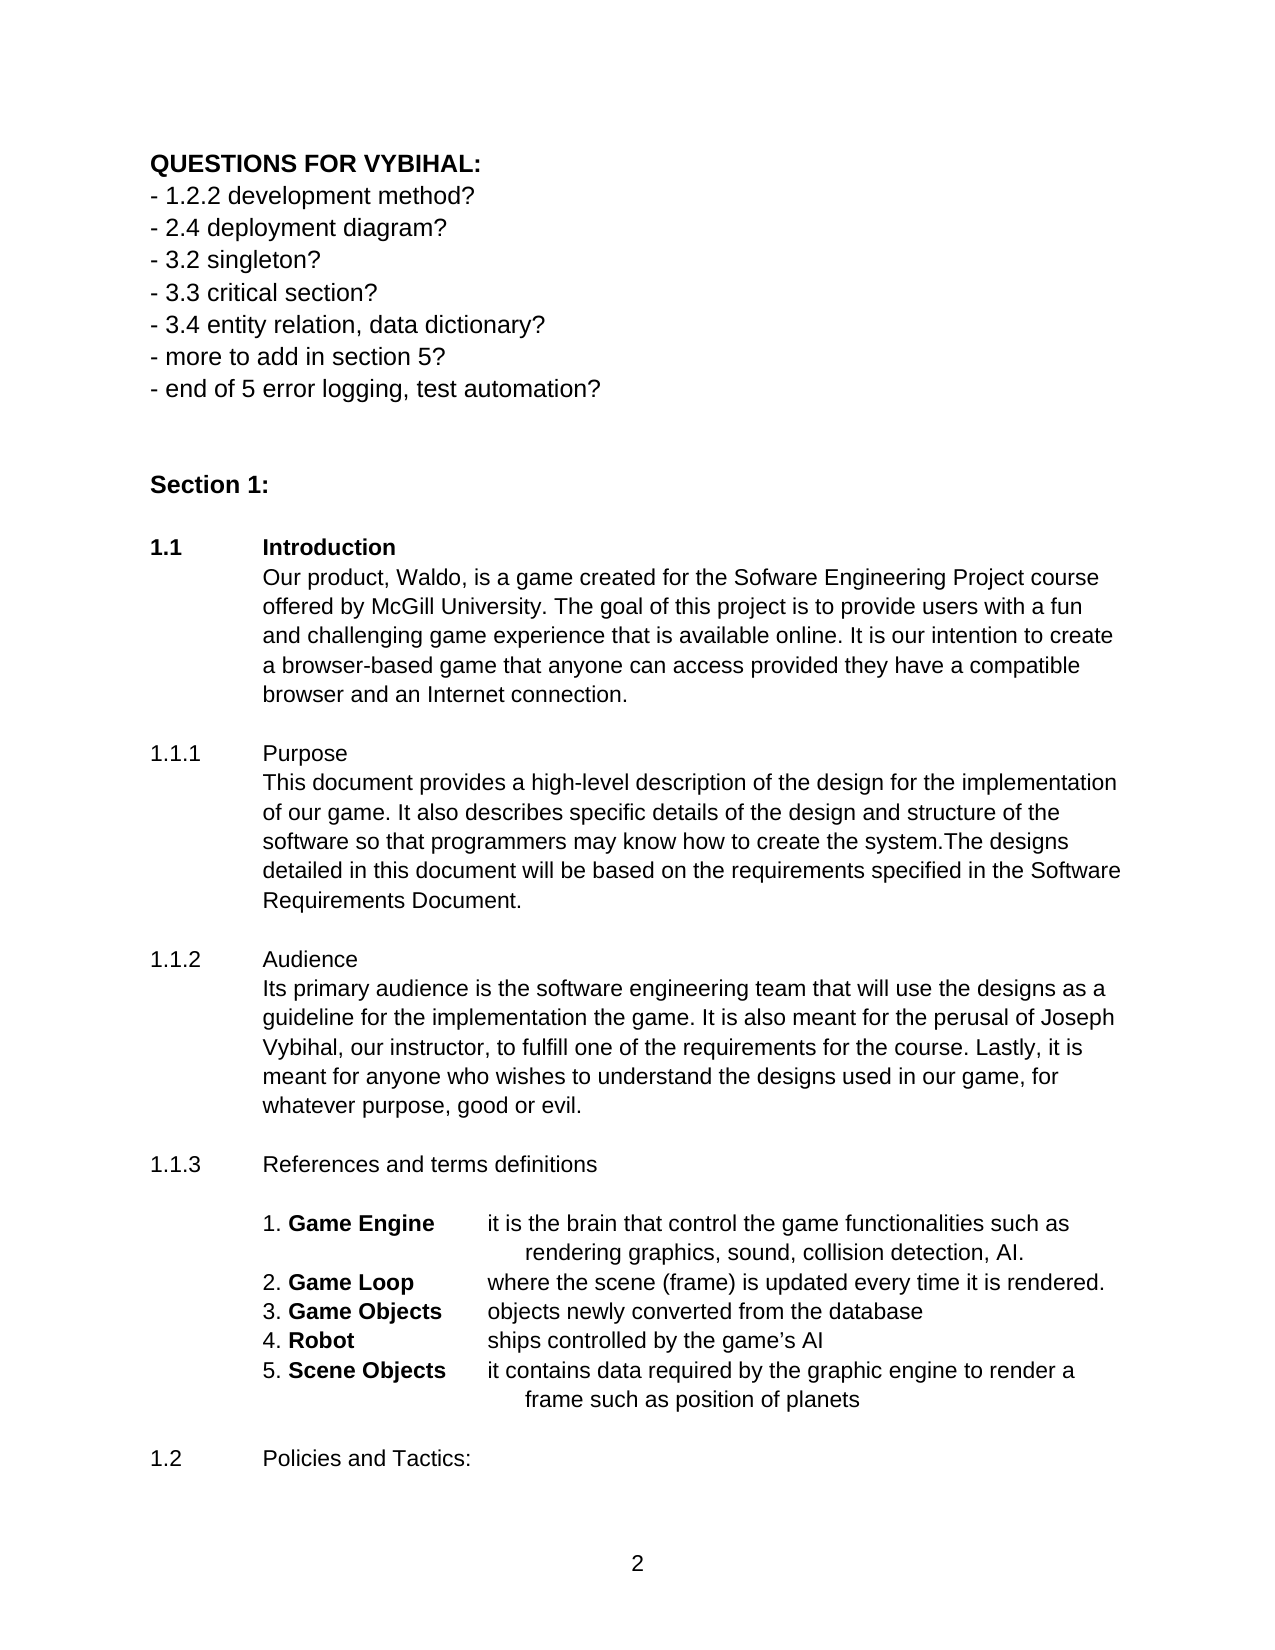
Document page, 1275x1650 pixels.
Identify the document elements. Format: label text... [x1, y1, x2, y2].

text - more to add in section 5? [150, 342, 1125, 370]
text QUESTIONS FOR VYBIHAL: [150, 150, 1125, 178]
text 1.2 Policies and Tactics: [150, 1446, 1125, 1471]
text 4. Robot ships controlled by the game’s AI [262, 1328, 1125, 1354]
text - 2.4 deployment diagram? [150, 214, 1125, 242]
text 5. Scene Objects it contains data required by the graphic engine to render a frame such as position of planets [262, 1357, 1125, 1412]
text - 3.4 entity relation, data dictionary? [150, 310, 1125, 338]
text Section 1: [150, 471, 1125, 499]
text 1.1.1 Purpose [150, 741, 1125, 766]
text 1.1.2 Audience [150, 946, 1125, 972]
text 1. Game Engine it is the brain that control the game functionalities such as rendering graphics, sound, collision detection, AI. [262, 1211, 1125, 1266]
text - end of 5 error logging, test automation? [150, 374, 1125, 402]
text - 3.3 critical section? [150, 278, 1125, 306]
text Its primary audience is the software engineering team that will use the designs as a guideline for the implementation the game. It is also meant for the perusal of Joseph Vybihal, our instructor, to fulfill one of the requirements for the course. Lastly, it is meant for anyone who wishes to understand the designs used in our game, for whatever purpose, good or evil. [150, 976, 1125, 1119]
text 1.1.3 References and terms definitions [150, 1152, 1125, 1177]
text - 3.2 singleton? [150, 246, 1125, 274]
text This document provides a high-level description of the design for the implementation of our game. It also describes specific details of the design and structure of the software so that programmers may know how to create the system.The designs detailed in this document will be based on the requirements specified in the Software Requirements Document. [150, 770, 1125, 913]
text - 1.2.2 development method? [150, 182, 1125, 210]
text 2. Game Loop where the scene (frame) is updated every time it is rendered. [262, 1269, 1125, 1295]
text 3. Game Objects objects newly converted from the database [262, 1299, 1125, 1324]
text 1.1 Introduction [150, 535, 1125, 561]
text Our product, Waldo, is a game created for the Sofware Engineering Project course offered by McGill University. The goal of this project is to provide users with a fun and challenging game experience that is available online. It is our intention to create a browser-based game that anyone can access provided they have a compatible browser and an Internet connection. [150, 564, 1125, 707]
